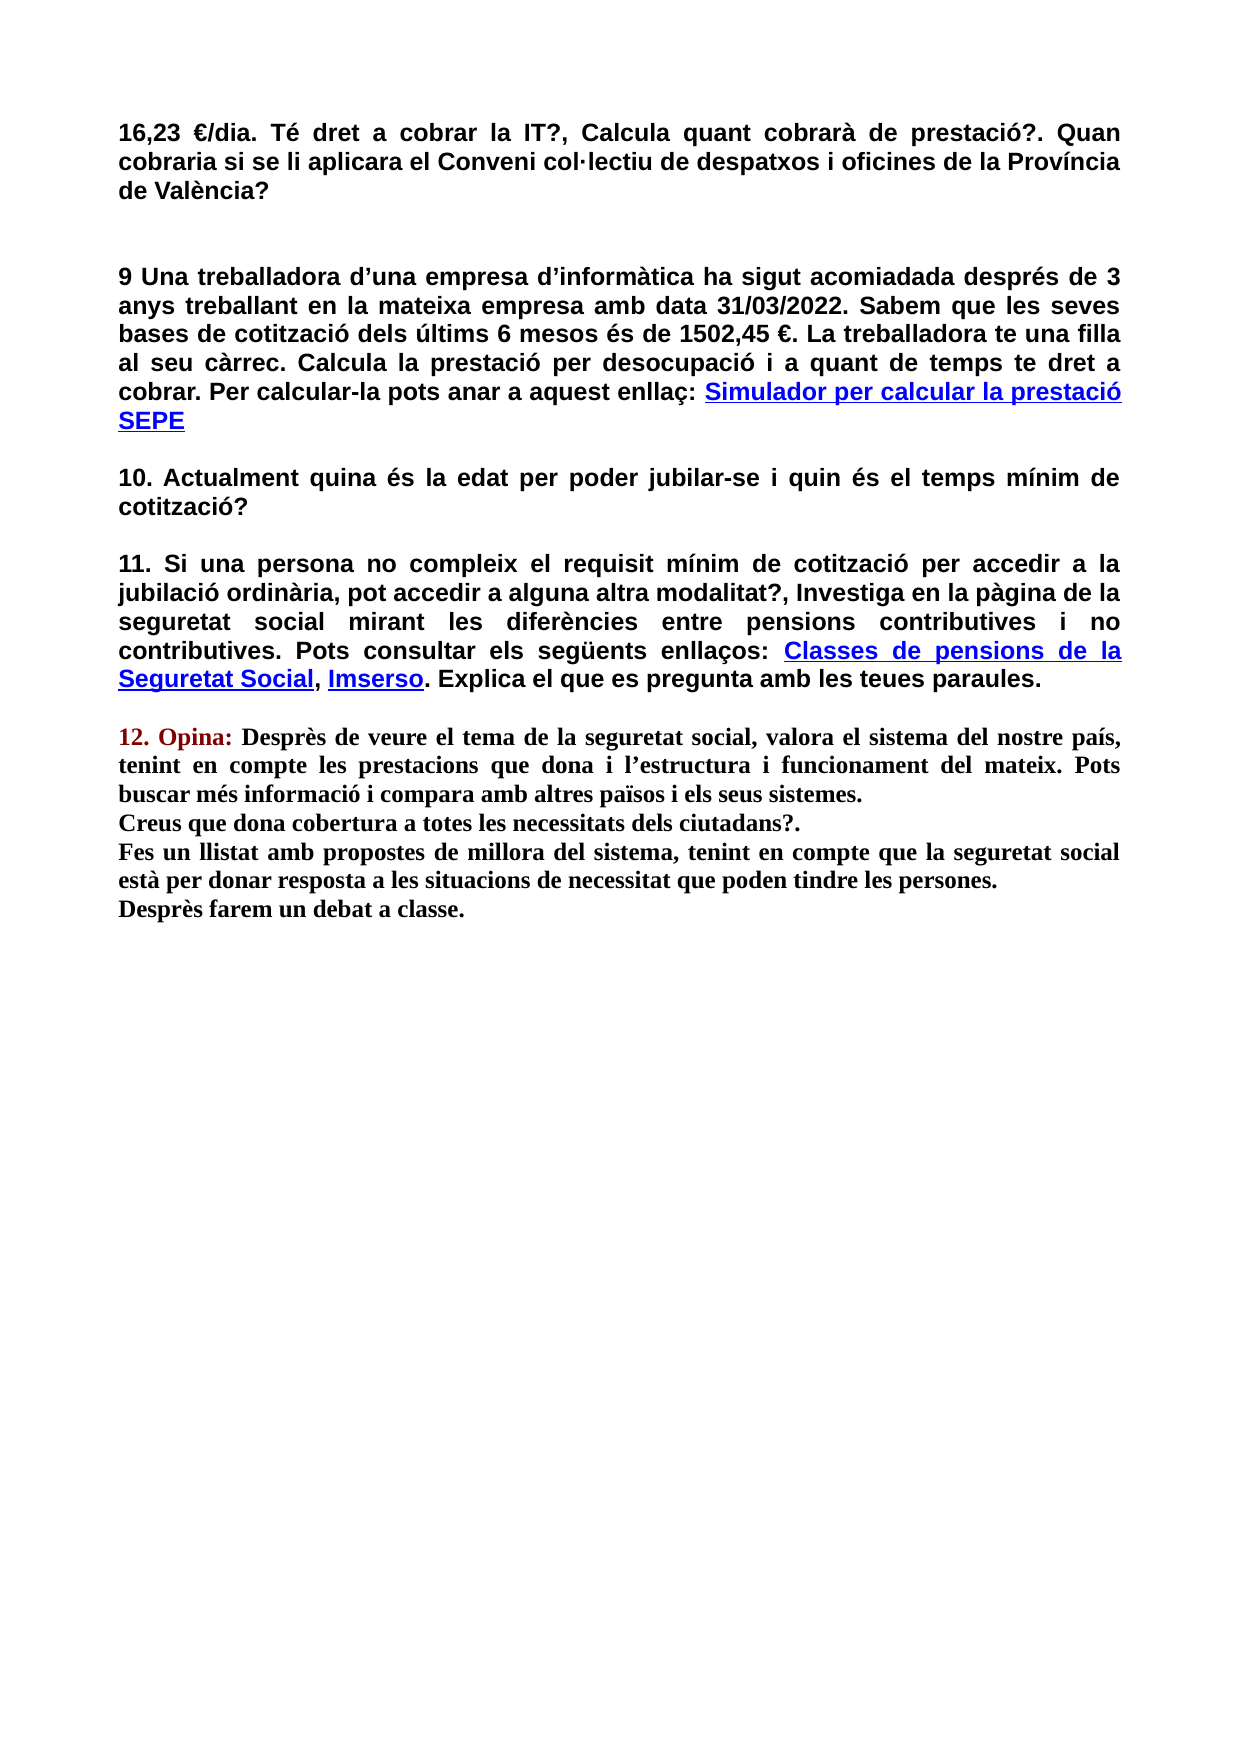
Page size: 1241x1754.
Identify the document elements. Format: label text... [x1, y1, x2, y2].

text 9 Una treballadora d’una empresa d’informàtica ha sigut acomiadada després de 3 anys treballant en la mateixa empresa amb data 31/03/2022. Sabem que les seves bases de cotització dels últims 6 mesos és de 1502,45 €. La treballadora te una filla al seu càrrec. Calcula la prestació per desocupació i a quant de temps te dret a cobrar. Per calcular-la pots anar a aquest enllaç: Simulador per calcular la prestació SEPE [118, 262, 1122, 434]
text 10. Actualment quina és la edat per poder jubilar-se i quin és el temps mínim de cotització? [118, 463, 1122, 521]
text 16,23 €/dia. Té dret a cobrar la IT?, Calcula quant cobrarà de prestació?. Quan cobraria si se li aplicara el Conveni col·lectiu de despatxos i oficines de la Província de València? [118, 118, 1122, 204]
text 11. Si una persona no compleix el requisit mínim de cotització per accedir a la jubilació ordinària, pot accedir a alguna altra modalitat?, Investiga en la pàgina de la seguretat social mirant les diferències entre pensions contributives i no contributives. Pots consultar els següents enllaços: Classes de pensions de la Seguretat Social, Imserso. Explica el que es pregunta amb les teues paraules. [118, 549, 1122, 693]
text Creus que dona cobertura a totes les necessitats dels ciutadans?. [118, 808, 1122, 837]
text Fes un llistat amb propostes de millora del sistema, tenint en compte que la seguretat social està per donar resposta a les situacions de necessitat que poden tindre les persones. [118, 837, 1122, 894]
text 12. Opina: Desprès de veure el tema de la seguretat social, valora el sistema del nostre país, tenint en compte les prestacions que dona i l’estructura i funcionament del mateix. Pots buscar més informació i compara amb altres països i els seus sistemes. [118, 722, 1122, 808]
text Desprès farem un debat a classe. [118, 894, 1122, 923]
